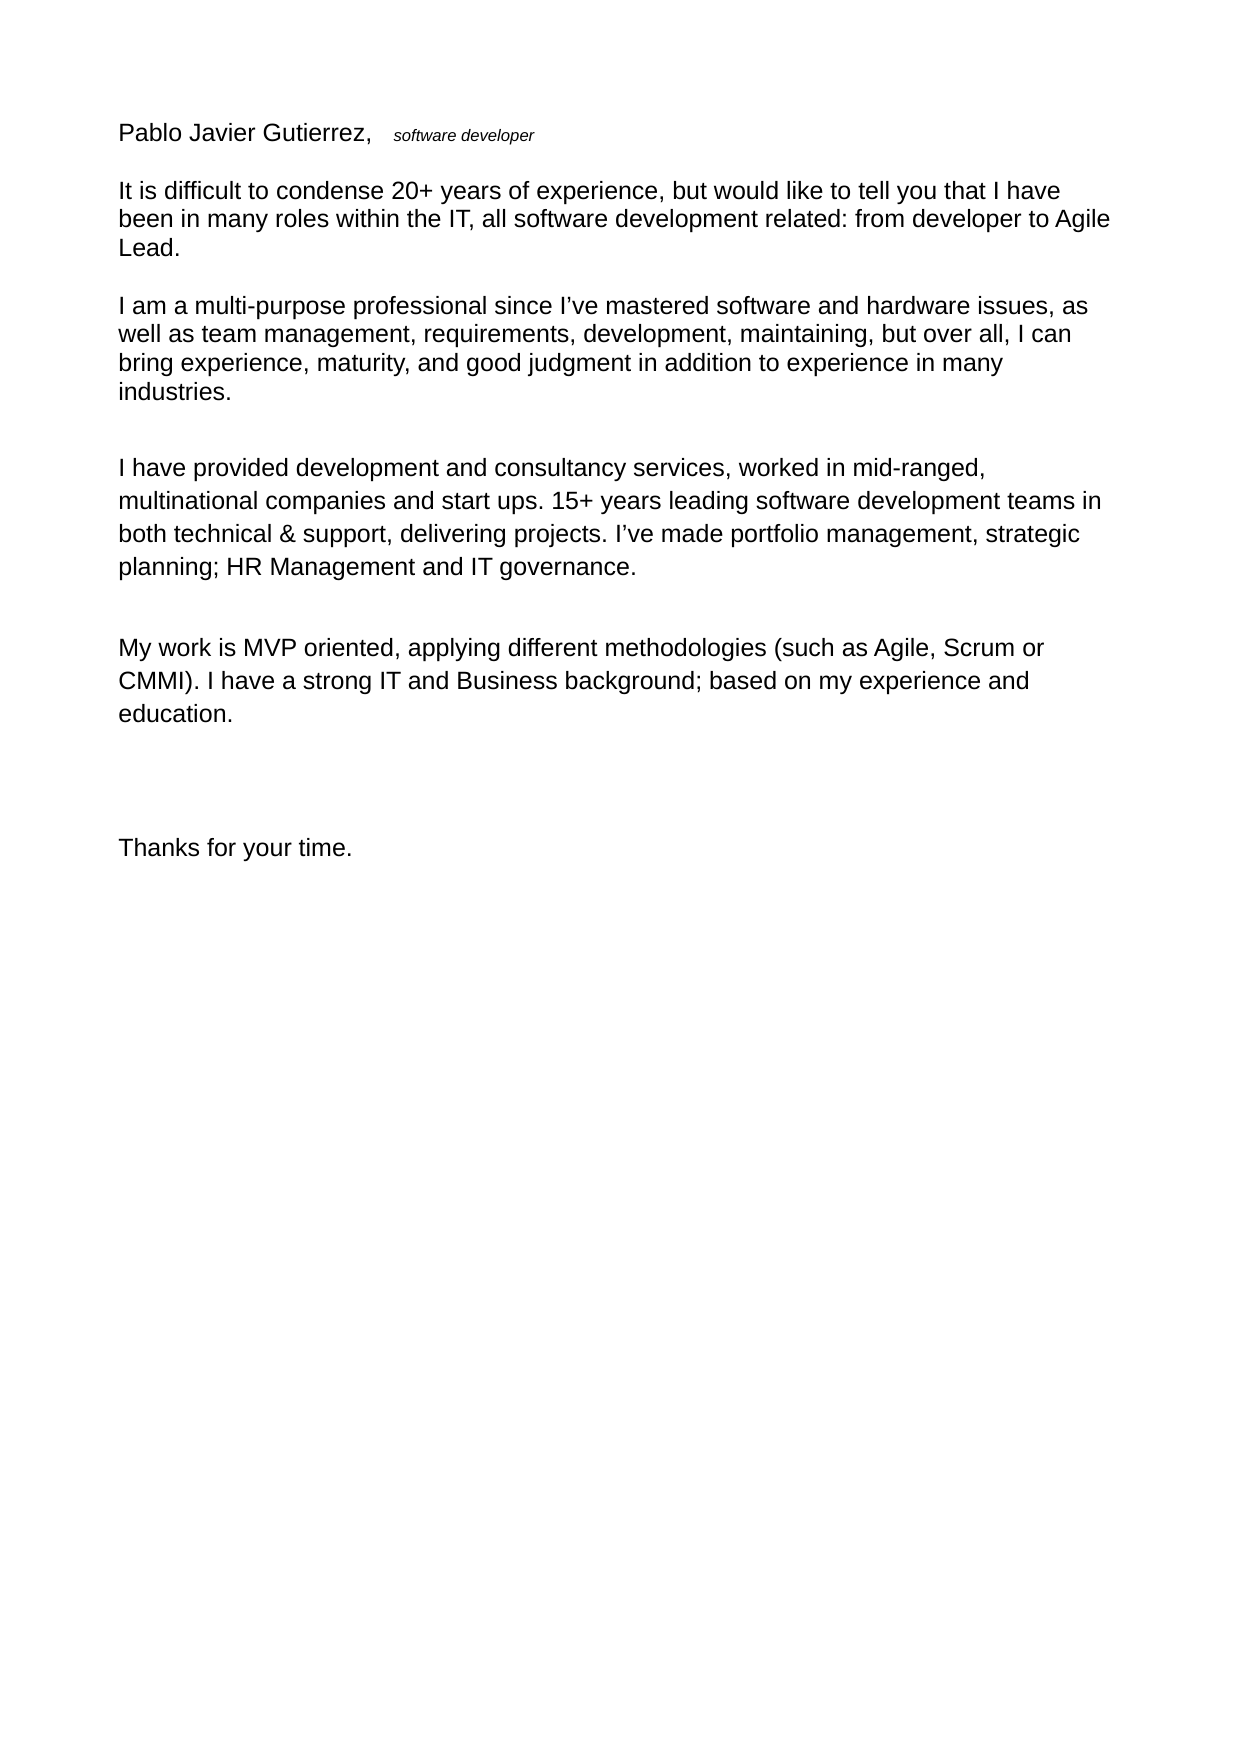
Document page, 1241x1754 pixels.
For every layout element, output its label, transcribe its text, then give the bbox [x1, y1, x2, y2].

text It is difficult to condense 20+ years of experience, but would like to tell you that I have been in many roles within the IT, all software development related: from developer to Agile Lead. [118, 176, 1122, 262]
text Thanks for your time. [118, 833, 1122, 862]
text I am a multi-purpose professional since I’ve mastered software and hardware issues, as well as team management, requirements, development, maintaining, but over all, I can bring experience, maturity, and good judgment in addition to experience in many industries. [118, 291, 1122, 406]
text Pablo Javier Gutierrez, software developer [118, 118, 1122, 147]
text I have provided development and consultancy services, worked in mid-ranged, multinational companies and start ups. 15+ years leading software development teams in both technical & support, delivering projects. I’ve made portfolio management, strategic planning; HR Management and IT governance. [118, 453, 1122, 614]
text My work is MVP oriented, applying different methodologies (such as Agile, Scrum or CMMI). I have a strong IT and Business background; based on my experience and education. [118, 633, 1122, 728]
